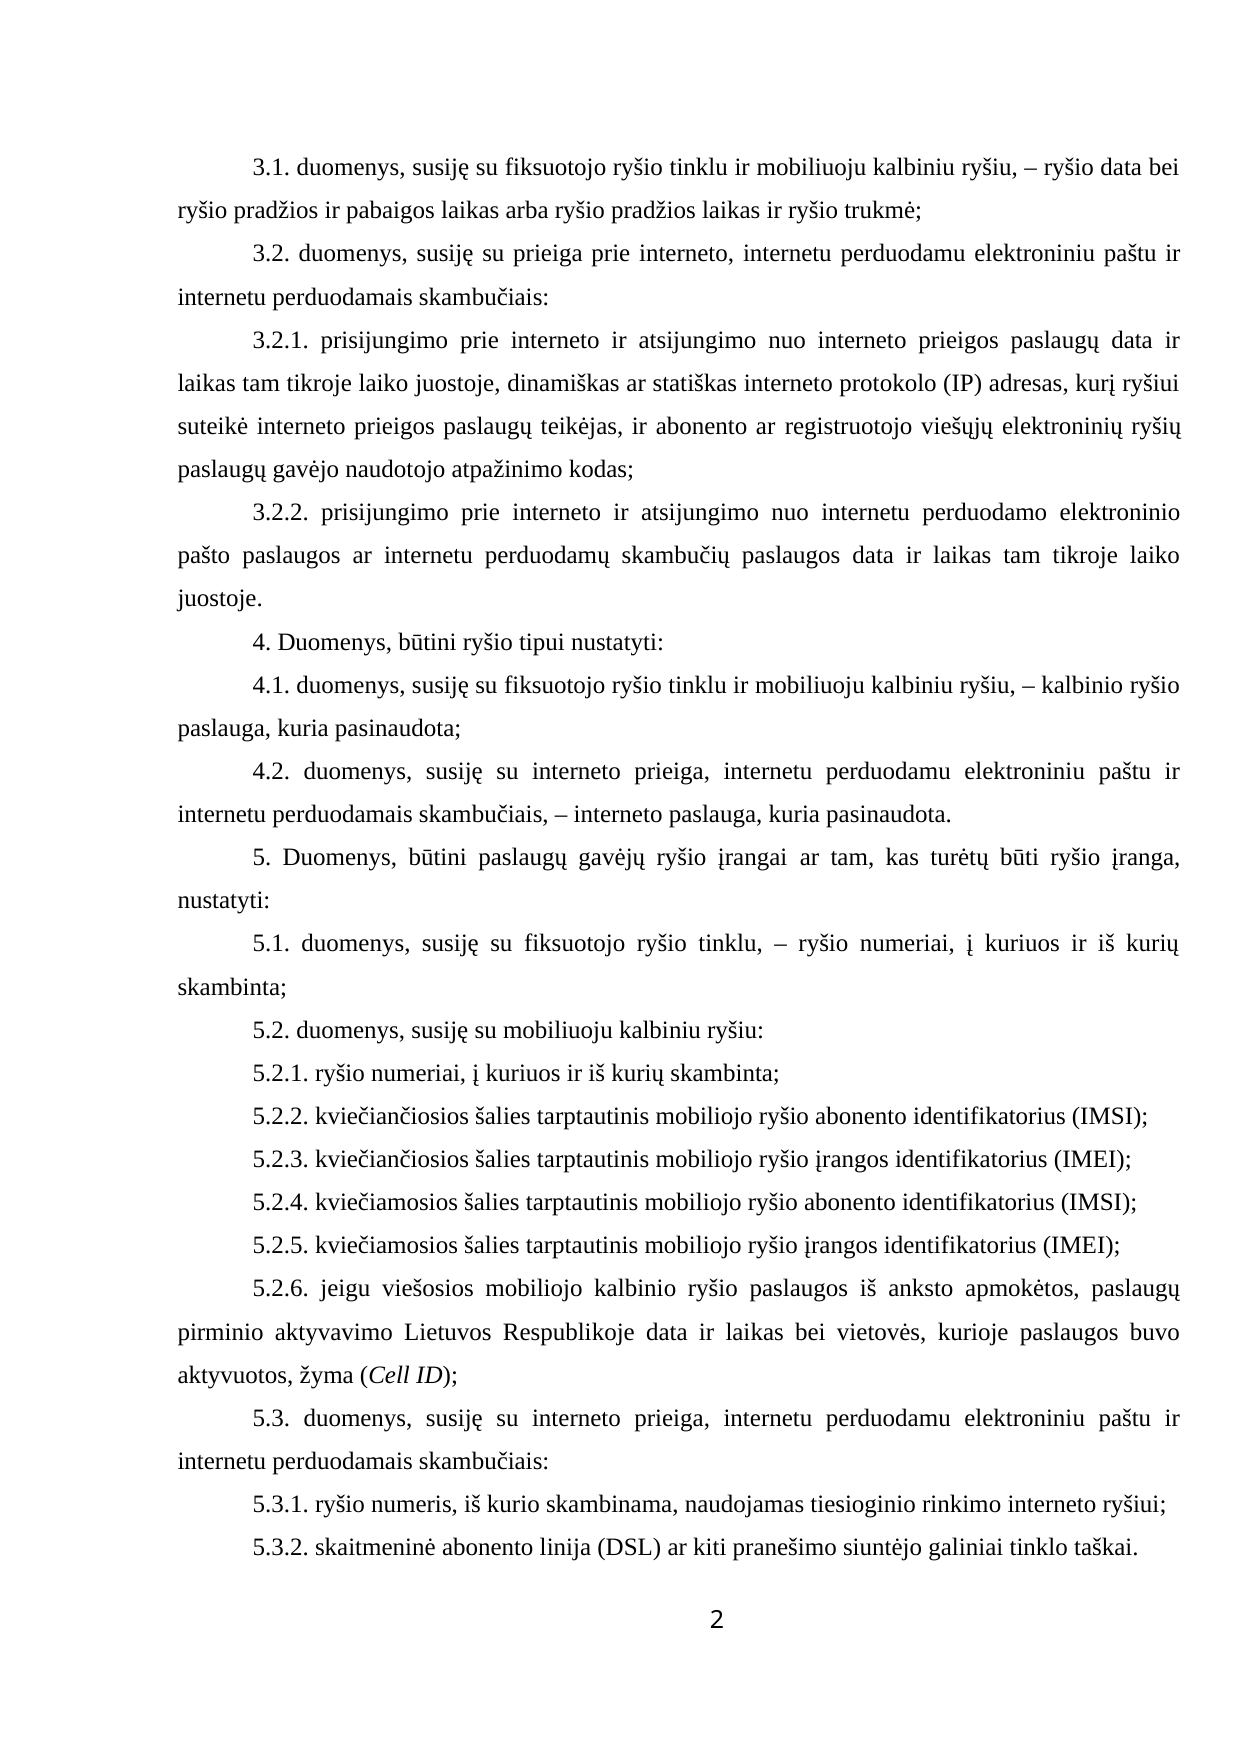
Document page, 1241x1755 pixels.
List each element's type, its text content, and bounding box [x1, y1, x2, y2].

text 5.2.4. kviečiamosios šalies tarptautinis mobiliojo ryšio abonento identifikatorius (IMSI); [177, 1187, 1181, 1216]
text 5. Duomenys, būtini paslaugų gavėjų ryšio įrangai ar tam, kas turėtų būti ryšio įranga, nustatyti: [177, 842, 1181, 914]
text 3.2.1. prisijungimo prie interneto ir atsijungimo nuo interneto prieigos paslaugų data ir laikas tam tikroje laiko juostoje, dinamiškas ar statiškas interneto protokolo (IP) adresas, kurį ryšiui suteikė interneto prieigos paslaugų teikėjas, ir abonento ar registruotojo viešųjų elektroninių ryšių paslaugų gavėjo naudotojo atpažinimo kodas; [177, 325, 1181, 483]
text 5.2.3. kviečiančiosios šalies tarptautinis mobiliojo ryšio įrangos identifikatorius (IMEI); [177, 1144, 1181, 1173]
text 5.2.6. jeigu viešosios mobiliojo kalbinio ryšio paslaugos iš anksto apmokėtos, paslaugų pirminio aktyvavimo Lietuvos Respublikoje data ir laikas bei vietovės, kurioje paslaugos buvo aktyvuotos, žyma (Cell ID); [177, 1273, 1181, 1388]
text 4.1. duomenys, susiję su fiksuotojo ryšio tinklu ir mobiliuoju kalbiniu ryšiu, – kalbinio ryšio paslauga, kuria pasinaudota; [177, 670, 1181, 742]
text 5.2.1. ryšio numeriai, į kuriuos ir iš kurių skambinta; [177, 1058, 1181, 1087]
text 3.2.2. prisijungimo prie interneto ir atsijungimo nuo internetu perduodamo elektroninio pašto paslaugos ar internetu perduodamų skambučių paslaugos data ir laikas tam tikroje laiko juostoje. [177, 497, 1181, 612]
text 5.3.1. ryšio numeris, iš kurio skambinama, naudojamas tiesioginio rinkimo interneto ryšiui; [177, 1489, 1181, 1518]
text 3.2. duomenys, susiję su prieiga prie interneto, internetu perduodamu elektroniniu paštu ir internetu perduodamais skambučiais: [177, 238, 1181, 310]
text 5.2. duomenys, susiję su mobiliuoju kalbiniu ryšiu: [177, 1015, 1181, 1043]
text 4.2. duomenys, susiję su interneto prieiga, internetu perduodamu elektroniniu paštu ir internetu perduodamais skambučiais, – interneto paslauga, kuria pasinaudota. [177, 756, 1181, 828]
text 5.3.2. skaitmeninė abonento linija (DSL) ar kiti pranešimo siuntėjo galiniai tinklo taškai. [177, 1532, 1181, 1561]
text 5.1. duomenys, susiję su fiksuotojo ryšio tinklu, – ryšio numeriai, į kuriuos ir iš kurių skambinta; [177, 928, 1181, 1000]
text 4. Duomenys, būtini ryšio tipui nustatyti: [177, 627, 1181, 655]
text 5.2.2. kviečiančiosios šalies tarptautinis mobiliojo ryšio abonento identifikatorius (IMSI); [177, 1101, 1181, 1130]
text 3.1. duomenys, susiję su fiksuotojo ryšio tinklu ir mobiliuoju kalbiniu ryšiu, – ryšio data bei ryšio pradžios ir pabaigos laikas arba ryšio pradžios laikas ir ryšio trukmė; [177, 152, 1181, 224]
text 5.3. duomenys, susiję su interneto prieiga, internetu perduodamu elektroniniu paštu ir internetu perduodamais skambučiais: [177, 1403, 1181, 1475]
text 5.2.5. kviečiamosios šalies tarptautinis mobiliojo ryšio įrangos identifikatorius (IMEI); [177, 1230, 1181, 1259]
